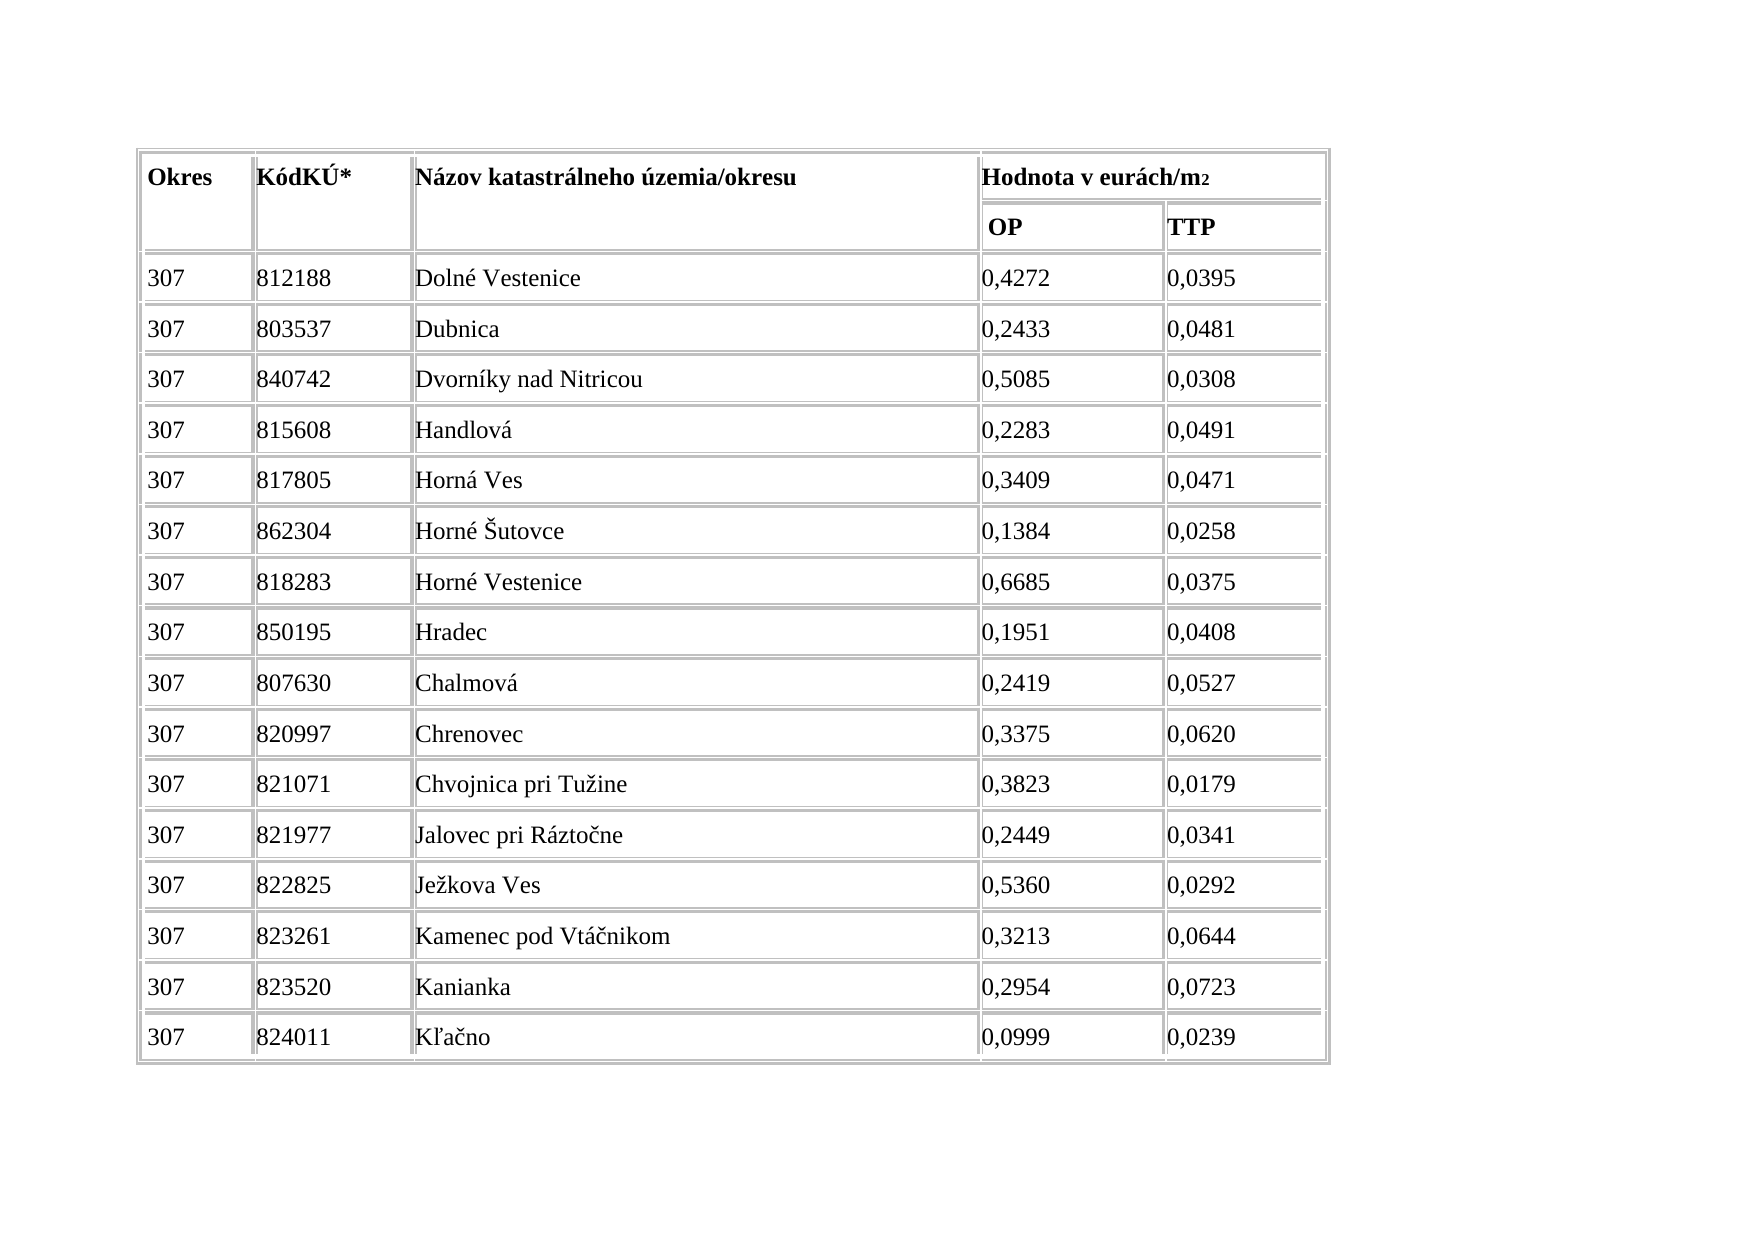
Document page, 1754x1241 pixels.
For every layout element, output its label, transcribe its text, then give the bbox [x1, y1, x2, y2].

table_cell 307 [139, 603, 254, 654]
table_cell 307 [139, 1008, 254, 1059]
table_cell 307 [139, 907, 254, 958]
table_cell 0,0179 [1165, 755, 1328, 806]
table_cell 0,0620 [1165, 705, 1328, 755]
table_cell 0,0375 [1165, 553, 1328, 603]
table_cell 307 [139, 654, 254, 704]
table_cell 307 [139, 705, 254, 755]
table_cell 307 [139, 553, 254, 603]
table_cell 820997 [258, 711, 410, 755]
table_cell 0,0395 [1165, 249, 1328, 299]
table_cell 0,0644 [1165, 907, 1328, 958]
table_cell 0,0471 [1165, 451, 1328, 502]
table_cell 0,2419 [983, 660, 1162, 704]
table_cell 307 [139, 401, 254, 451]
table_cell 0,3213 [983, 913, 1162, 958]
table_cell Handlová [417, 407, 977, 451]
table_cell 0,0341 [1165, 806, 1328, 856]
table_header KódKÚ* [255, 149, 413, 249]
table_cell 815608 [258, 407, 410, 451]
table_cell 307 [139, 755, 254, 806]
table_cell 0,0408 [1165, 603, 1328, 654]
table_cell OP [983, 205, 1162, 249]
table_cell 307 [139, 249, 254, 299]
table_cell 0,3375 [983, 711, 1162, 755]
table_header Hodnota v eurách/m2 [980, 149, 1328, 198]
table_cell 307 [139, 806, 254, 856]
table_cell 0,0723 [1165, 958, 1328, 1008]
table_cell 0,2283 [983, 407, 1162, 451]
table_cell Chalmová [417, 660, 977, 704]
table_cell 0,0481 [1165, 300, 1328, 350]
table_cell 822825 [258, 863, 410, 907]
table_cell 840742 [258, 356, 410, 401]
table_cell 0,4272 [983, 255, 1162, 299]
table_cell Ježkova Ves [417, 863, 977, 907]
table_cell 307 [139, 451, 254, 502]
table_cell 0,2433 [983, 306, 1162, 350]
table_cell 0,3823 [983, 761, 1162, 806]
table_cell 0,5085 [983, 356, 1162, 401]
table_cell 0,0491 [1165, 401, 1328, 451]
table_cell Dolné Vestenice [417, 255, 977, 299]
table_cell 0,2954 [983, 964, 1162, 1008]
table_cell 821071 [258, 761, 410, 806]
table_cell 803537 [258, 306, 410, 350]
table_cell 0,2449 [983, 812, 1162, 856]
table_cell 0,1951 [983, 610, 1162, 654]
table_cell 0,5360 [983, 863, 1162, 907]
table_cell Chvojnica pri Tužine [417, 761, 977, 806]
table_cell 0,0258 [1165, 502, 1328, 553]
table_cell 821977 [258, 812, 410, 856]
table_cell Dvorníky nad Nitricou [417, 356, 977, 401]
table_cell 0,0292 [1165, 856, 1328, 907]
table_cell 823261 [258, 913, 410, 958]
table_cell 307 [139, 350, 254, 401]
table_cell 850195 [258, 610, 410, 654]
table_header Okres [142, 154, 254, 249]
table_cell Kanianka [417, 964, 977, 1008]
table_header Názov katastrálneho územia/okresu [414, 149, 980, 249]
table_cell 0,0308 [1165, 350, 1328, 401]
table_cell 824011 [255, 1008, 413, 1059]
table_cell 0,1384 [983, 508, 1162, 553]
table_cell Chrenovec [417, 711, 977, 755]
table_cell Hradec [417, 610, 977, 654]
table_cell Dubnica [417, 306, 977, 350]
table_cell Horná Ves [417, 458, 977, 502]
table_cell 307 [139, 958, 254, 1008]
table_cell 307 [139, 502, 254, 553]
table_cell 307 [139, 300, 254, 350]
table_cell 818283 [258, 559, 410, 603]
table_cell Jalovec pri Ráztočne [417, 812, 977, 856]
table_cell 0,0239 [1165, 1008, 1328, 1059]
table_cell Horné Šutovce [417, 508, 977, 553]
table_cell Horné Vestenice [417, 559, 977, 603]
table_cell 0,0999 [980, 1008, 1165, 1059]
table_cell 823520 [258, 964, 410, 1008]
table_cell 0,0527 [1165, 654, 1328, 704]
table_cell 0,3409 [983, 458, 1162, 502]
table_cell 862304 [258, 508, 410, 553]
table_cell 307 [139, 856, 254, 907]
table_cell Kamenec pod Vtáčnikom [417, 913, 977, 958]
table_cell 0,6685 [983, 559, 1162, 603]
table_cell TTP [1165, 198, 1328, 249]
table_cell 812188 [258, 255, 410, 299]
table_cell Kľačno [414, 1008, 980, 1059]
table_cell 807630 [258, 660, 410, 704]
table_cell 817805 [258, 458, 410, 502]
